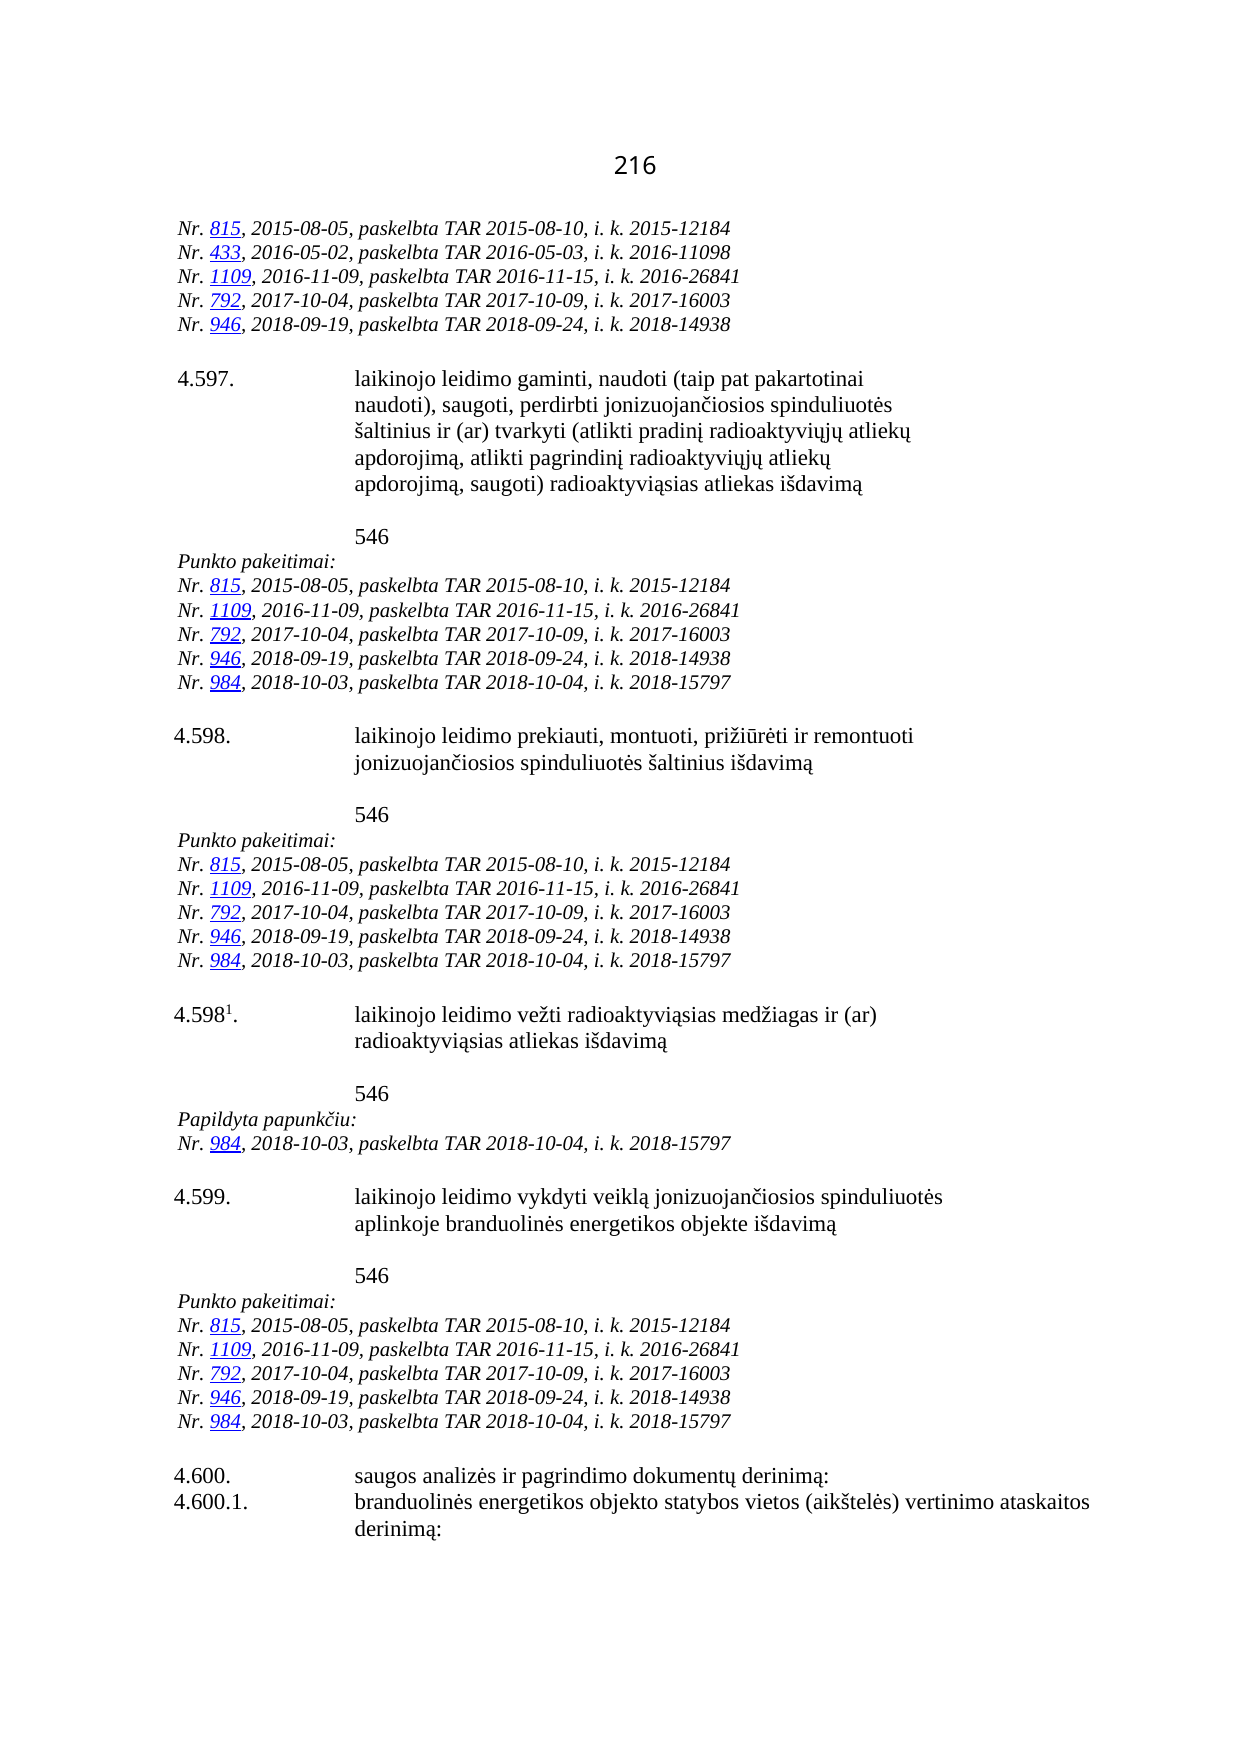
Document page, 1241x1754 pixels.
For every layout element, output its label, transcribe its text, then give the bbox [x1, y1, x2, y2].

text 4.597. laikinojo leidimo gaminti, naudoti (taip pat pakartotinai naudoti), saugoti, perdirbti jonizuojančiosios spinduliuotės šaltinius ir (ar) tvarkyti (atlikti pradinį radioaktyviųjų atliekų apdorojimą, atlikti pagrindinį radioaktyviųjų atliekų apdorojimą, saugoti) radioaktyviąsias atliekas išdavimą 546 [177, 365, 945, 549]
text Nr. 1109, 2016-11-09, paskelbta TAR 2016-11-15, i. k. 2016-26841 [177, 876, 1093, 900]
text Nr. 792, 2017-10-04, paskelbta TAR 2017-10-09, i. k. 2017-16003 [177, 1361, 1093, 1385]
text Nr. 433, 2016-05-02, paskelbta TAR 2016-05-03, i. k. 2016-11098 [177, 240, 1093, 264]
text Nr. 984, 2018-10-03, paskelbta TAR 2018-10-04, i. k. 2018-15797 [177, 1409, 1093, 1433]
text Nr. 815, 2015-08-05, paskelbta TAR 2015-08-10, i. k. 2015-12184 [177, 852, 1093, 876]
text Punkto pakeitimai: [177, 549, 1093, 573]
text Punkto pakeitimai: [177, 828, 1093, 852]
text Nr. 946, 2018-09-19, paskelbta TAR 2018-09-24, i. k. 2018-14938 [177, 924, 1093, 948]
text Nr. 792, 2017-10-04, paskelbta TAR 2017-10-09, i. k. 2017-16003 [177, 622, 1093, 646]
text Nr. 815, 2015-08-05, paskelbta TAR 2015-08-10, i. k. 2015-12184 [177, 1313, 1093, 1337]
text Nr. 984, 2018-10-03, paskelbta TAR 2018-10-04, i. k. 2018-15797 [177, 948, 1093, 972]
text Nr. 984, 2018-10-03, paskelbta TAR 2018-10-04, i. k. 2018-15797 [177, 1131, 1093, 1154]
text Nr. 792, 2017-10-04, paskelbta TAR 2017-10-09, i. k. 2017-16003 [177, 288, 1093, 312]
text Nr. 1109, 2016-11-09, paskelbta TAR 2016-11-15, i. k. 2016-26841 [177, 597, 1093, 622]
text Nr. 815, 2015-08-05, paskelbta TAR 2015-08-10, i. k. 2015-12184 [177, 216, 1093, 240]
text 4.598. laikinojo leidimo prekiauti, montuoti, prižiūrėti ir remontuoti jonizuojančiosios spinduliuotės šaltinius išdavimą 546 [174, 722, 945, 828]
text 4.599. laikinojo leidimo vykdyti veiklą jonizuojančiosios spinduliuotės aplinkoje branduolinės energetikos objekte išdavimą 546 [174, 1183, 945, 1289]
text 4.600. saugos analizės ir pagrindimo dokumentų derinimą: [174, 1462, 1093, 1488]
text 4.5981. laikinojo leidimo vežti radioaktyviąsias medžiagas ir (ar) radioaktyviąsias atliekas išdavimą 546 [174, 1001, 945, 1106]
text Nr. 984, 2018-10-03, paskelbta TAR 2018-10-04, i. k. 2018-15797 [177, 670, 1093, 694]
text Nr. 946, 2018-09-19, paskelbta TAR 2018-09-24, i. k. 2018-14938 [177, 312, 1093, 336]
text Nr. 1109, 2016-11-09, paskelbta TAR 2016-11-15, i. k. 2016-26841 [177, 1337, 1093, 1361]
text Nr. 946, 2018-09-19, paskelbta TAR 2018-09-24, i. k. 2018-14938 [177, 646, 1093, 670]
text Papildyta papunkčiu: [177, 1106, 1093, 1131]
text Nr. 946, 2018-09-19, paskelbta TAR 2018-09-24, i. k. 2018-14938 [177, 1385, 1093, 1409]
text Nr. 815, 2015-08-05, paskelbta TAR 2015-08-10, i. k. 2015-12184 [177, 573, 1093, 597]
text 4.600.1. branduolinės energetikos objekto statybos vietos (aikštelės) vertinimo ataskaitos derinimą: [174, 1488, 1093, 1541]
text Nr. 1109, 2016-11-09, paskelbta TAR 2016-11-15, i. k. 2016-26841 [177, 264, 1093, 288]
text Punkto pakeitimai: [177, 1289, 1093, 1313]
text Nr. 792, 2017-10-04, paskelbta TAR 2017-10-09, i. k. 2017-16003 [177, 900, 1093, 924]
